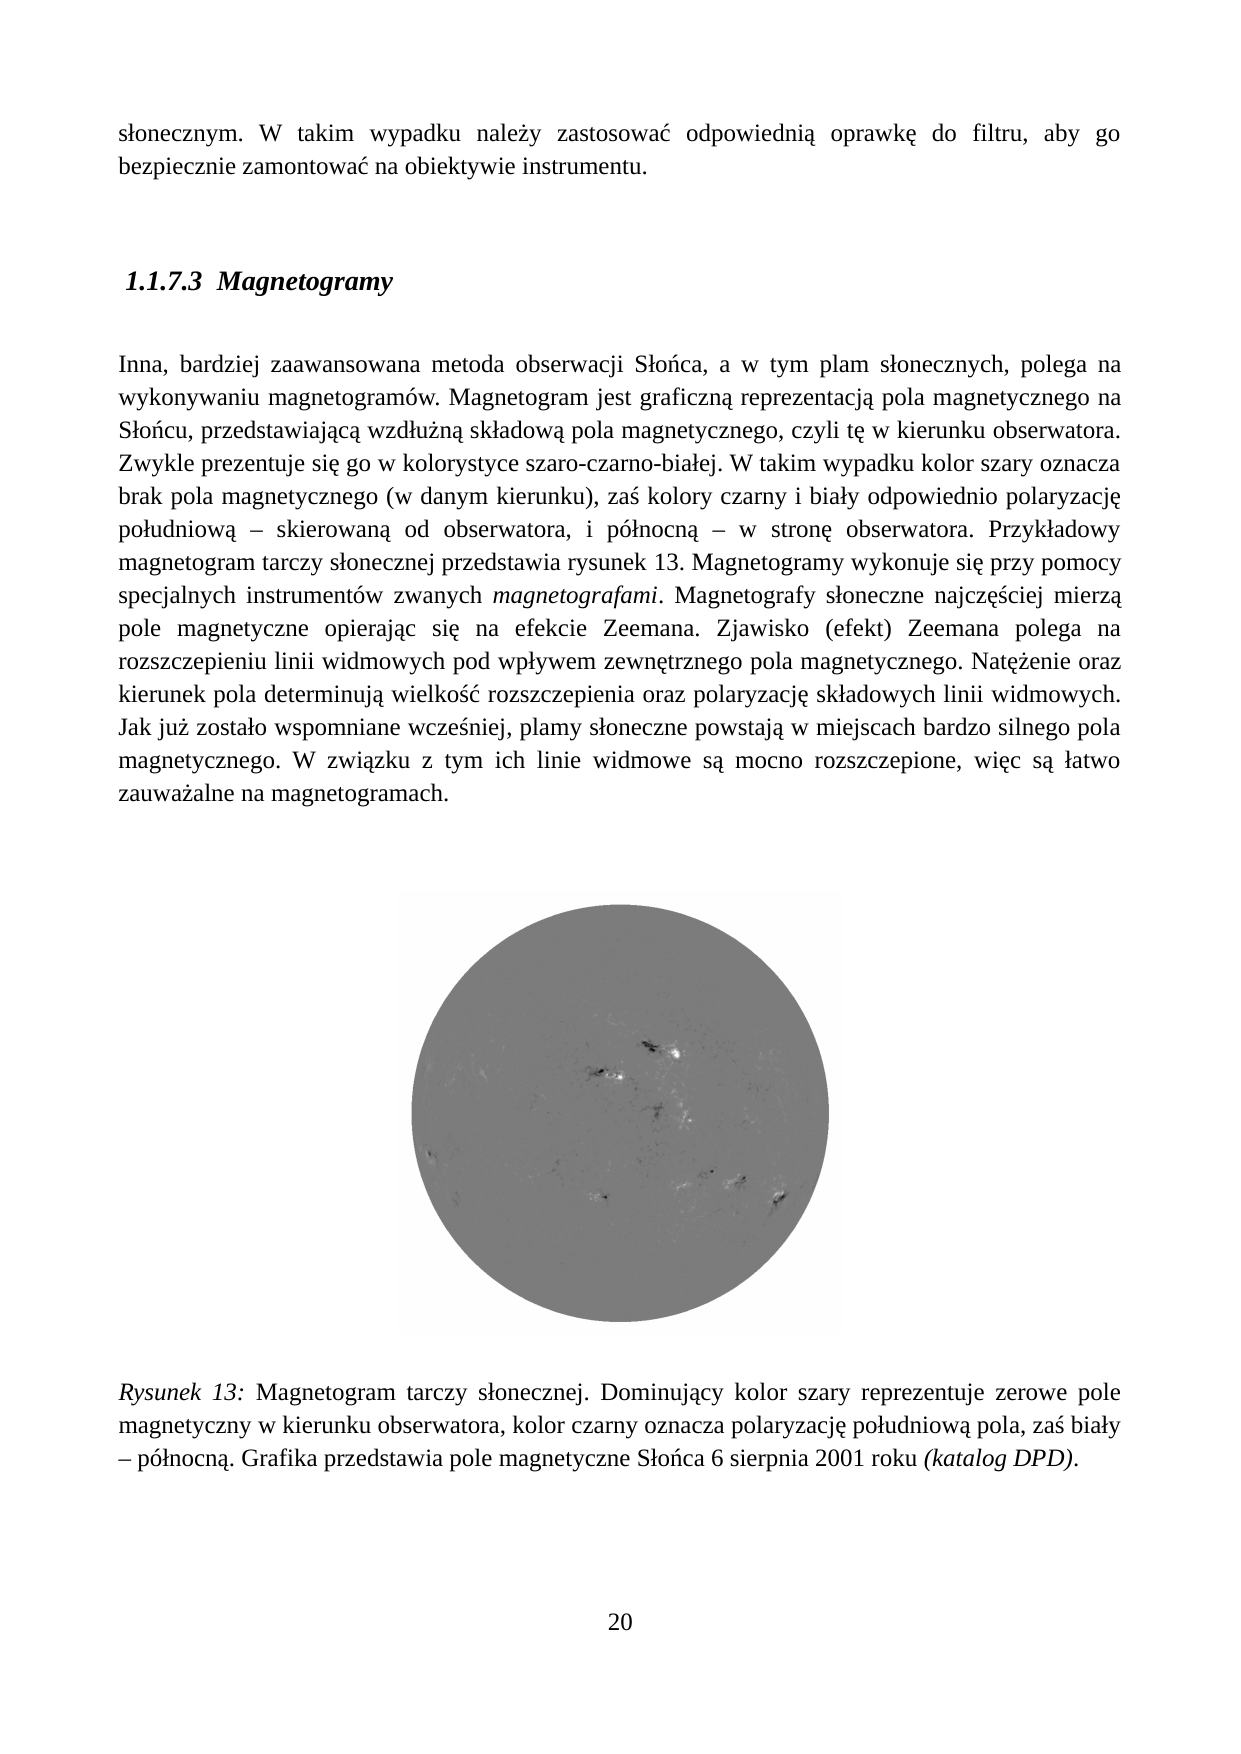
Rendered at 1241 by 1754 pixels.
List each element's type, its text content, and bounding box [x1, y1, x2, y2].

subtitle Magnetogramy [118, 264, 1122, 297]
text słonecznym. W takim wypadku należy zastosować odpowiednią oprawkę do filtru, aby go bezpiecznie zamontować na obiektywie instrumentu. [118, 118, 1122, 180]
text Inna, bardziej zaawansowana metoda obserwacji Słońca, a w tym plam słonecznych, polega na wykonywaniu magnetogramów. Magnetogram jest graficzną reprezentacją pola magnetycznego na Słońcu, przedstawiającą wzdłużną składową pola magnetycznego, czyli tę w kierunku obserwatora. Zwykle prezentuje się go w kolorystyce szaro-czarno-białej. W takim wypadku kolor szary oznacza brak pola magnetycznego (w danym kierunku), zaś kolory czarny i biały odpowiednio polaryzację południową – skierowaną od obserwatora, i północną – w stronę obserwatora. Przykładowy magnetogram tarczy słonecznej przedstawia rysunek 13. Magnetogramy wykonuje się przy pomocy specjalnych instrumentów zwanych magnetografami. Magnetografy słoneczne najczęściej mierzą pole magnetyczne opierając się na efekcie Zeemana. Zjawisko (efekt) Zeemana polega na rozszczepieniu linii widmowych pod wpływem zewnętrznego pola magnetycznego. Natężenie oraz kierunek pola determinują wielkość rozszczepienia oraz polaryzację składowych linii widmowych. Jak już zostało wspomniane wcześniej, plamy słoneczne powstają w miejscach bardzo silnego pola magnetycznego. W związku z tym ich linie widmowe są mocno rozszczepione, więc są łatwo zauważalne na magnetogramach. [118, 349, 1122, 807]
text Rysunek 13: Magnetogram tarczy słonecznej. Dominujący kolor szary reprezentuje zerowe pole magnetyczny w kierunku obserwatora, kolor czarny oznacza polaryzację południową pola, zaś biały – północną. Grafika przedstawia pole magnetyczne Słońca 6 sierpnia 2001 roku (katalog DPD). [118, 866, 1122, 1472]
picture [398, 891, 842, 1335]
